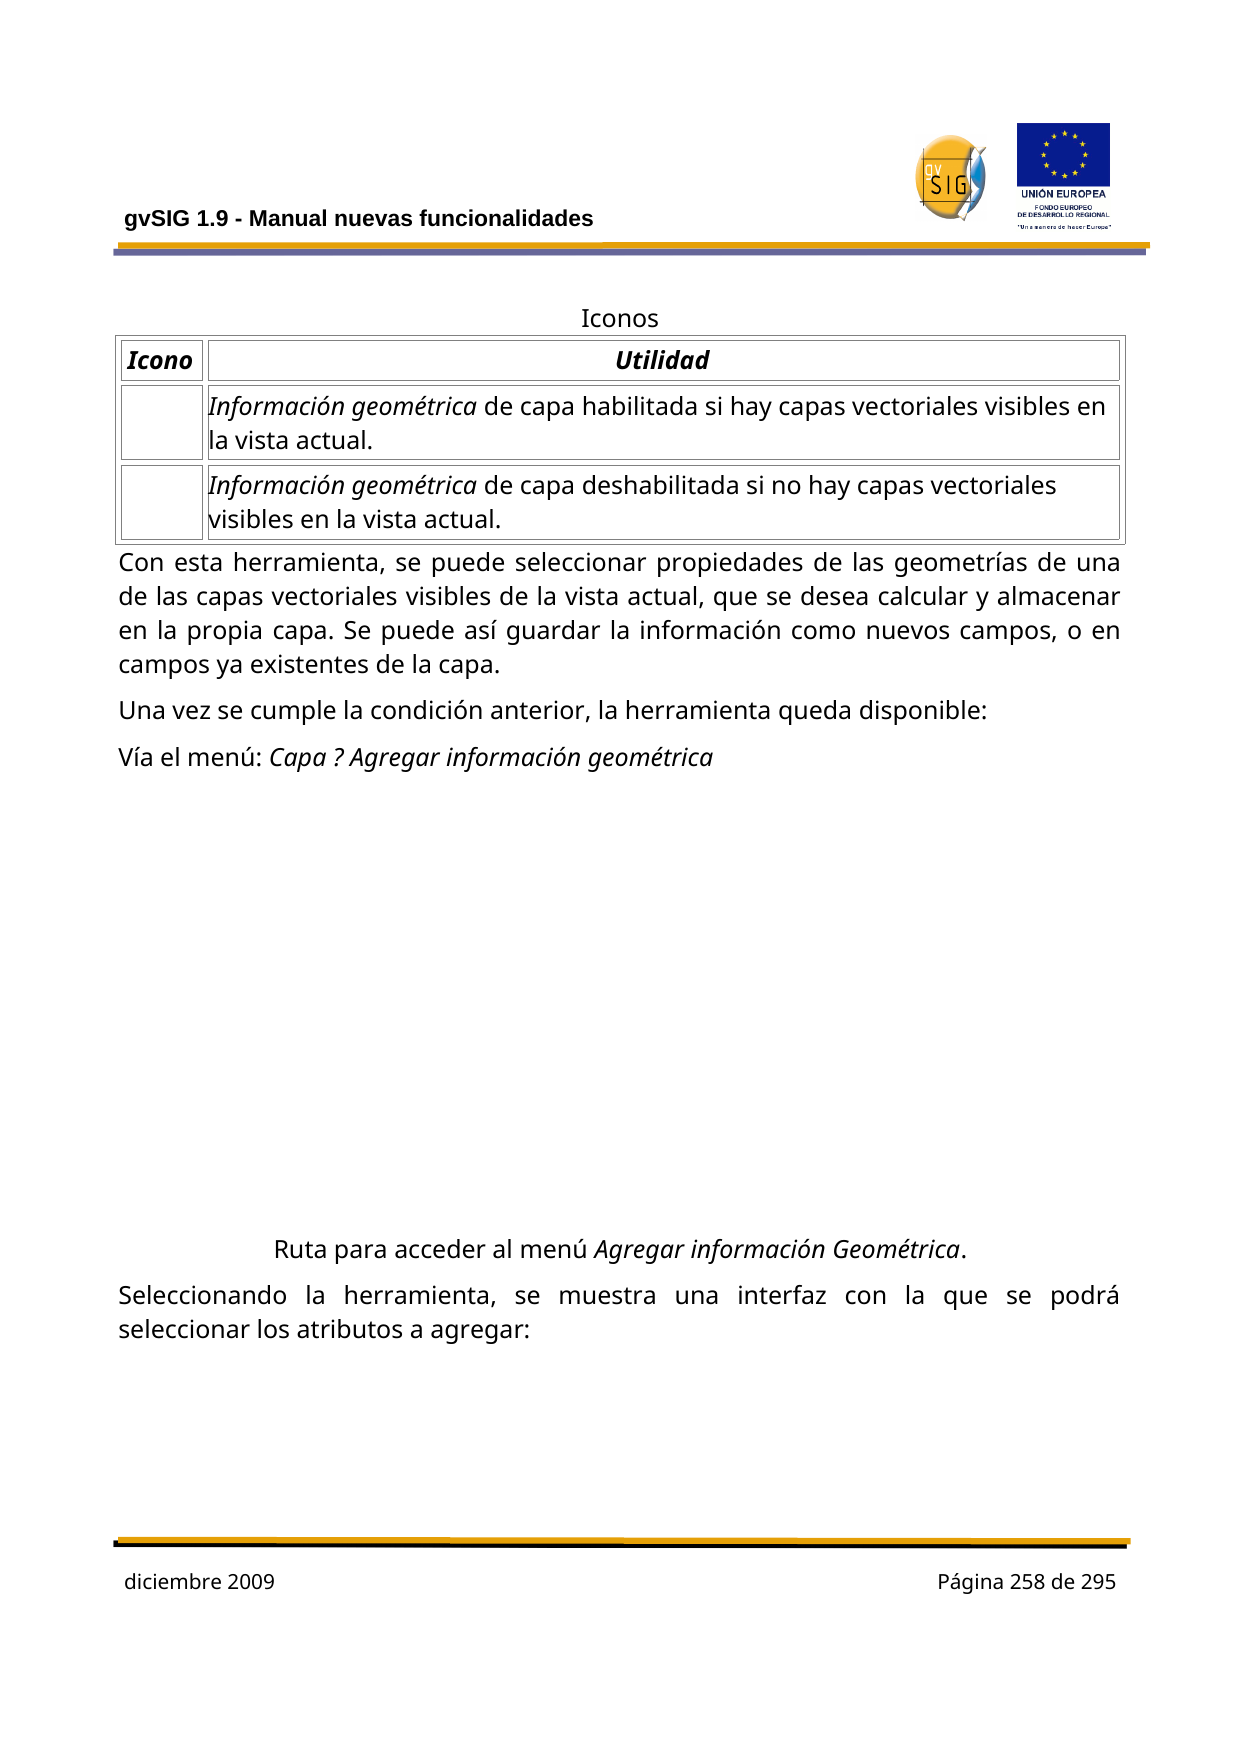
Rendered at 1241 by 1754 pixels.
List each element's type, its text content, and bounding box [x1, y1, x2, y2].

table_cell [122, 386, 202, 459]
picture [914, 134, 987, 222]
picture [1015, 123, 1112, 232]
text Iconos [118, 301, 1122, 335]
text Una vez se cumple la condición anterior, la herramienta queda disponible: [118, 693, 1122, 727]
text Vía el menú: Capa ? Agregar información geométrica [118, 739, 1122, 773]
table_header Icono [118, 336, 205, 380]
text Seleccionando la herramienta, se muestra una interfaz con la que se podrá seleccionar los atributos a agregar: [118, 1278, 1122, 1346]
table_header Utilidad [205, 336, 1122, 380]
table_cell Información geométrica de capa habilitada si hay capas vectoriales visibles en la vista actual. [205, 380, 1122, 459]
table_cell Información geométrica de capa deshabilitada si no hay capas vectoriales visibles en la vista actual. [205, 459, 1122, 539]
table_cell [118, 459, 205, 539]
table_cell [122, 466, 202, 539]
text Con esta herramienta, se puede seleccionar propiedades de las geometrías de una de las capas vectoriales visibles de la vista actual, que se desea calcular y almacenar en la propia capa. Se puede así guardar la información como nuevos campos, o en campos ya existentes de la capa. [118, 545, 1122, 680]
table_cell [118, 380, 205, 459]
text Ruta para acceder al menú Agregar información Geométrica. [118, 1231, 1122, 1265]
